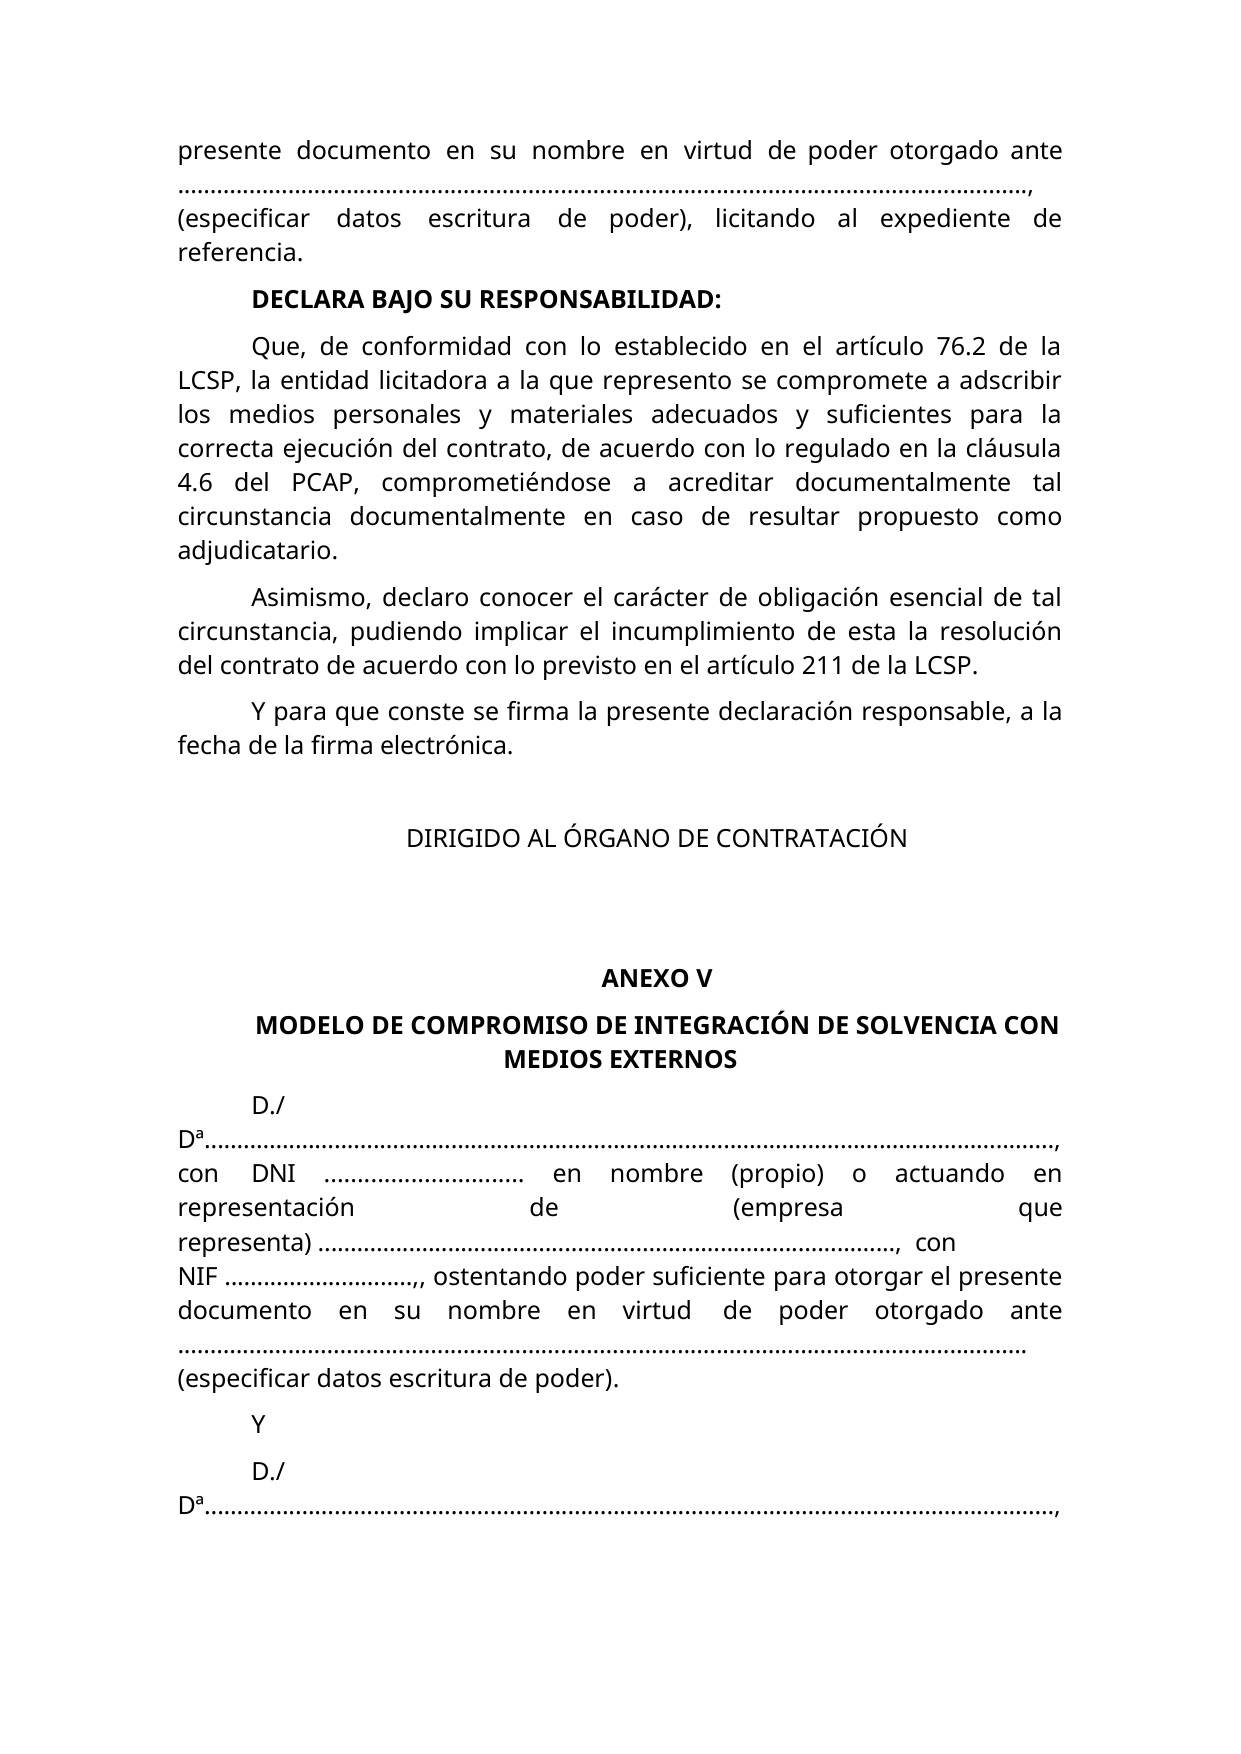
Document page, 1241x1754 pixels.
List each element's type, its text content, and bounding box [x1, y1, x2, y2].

text DECLARA BAJO SU RESPONSABILIDAD: [177, 282, 1063, 316]
text Que, de conformidad con lo establecido en el artículo 76.2 de la LCSP, la entidad licitadora a la que represento se compromete a adscribir los medios personales y materiales adecuados y suficientes para la correcta ejecución del contrato, de acuerdo con lo regulado en la cláusula 4.6 del PCAP, comprometiéndose a acreditar documentalmente tal circunstancia documentalmente en caso de resultar propuesto como adjudicatario. [177, 328, 1063, 567]
text D./Dª..................................................................................................................................., con DNI .............................. en nombre (propio) o actuando en representación de (empresa que representa) ........................................................................................., con NIF .............................,, ostentando poder suficiente para otorgar el presente documento en su nombre en virtud de poder otorgado ante ................................................................................................................................... (especificar datos escritura de poder). [177, 1088, 1063, 1394]
text D./Dª..................................................................................................................................., [177, 1453, 1063, 1522]
text Y para que conste se firma la presente declaración responsable, a la fecha de la firma electrónica. [177, 694, 1063, 762]
text ANEXO V [177, 961, 1063, 995]
text Asimismo, declaro conocer el carácter de obligación esencial de tal circunstancia, pudiendo implicar el incumplimiento de esta la resolución del contrato de acuerdo con lo previsto en el artículo 211 de la LCSP. [177, 579, 1063, 681]
text MODELO DE COMPROMISO DE INTEGRACIÓN DE SOLVENCIA CON MEDIOS EXTERNOS [177, 1007, 1063, 1075]
text Y [177, 1407, 1063, 1441]
text DIRIGIDO AL ÓRGANO DE CONTRATACIÓN [177, 821, 1063, 855]
text presente documento en su nombre en virtud de poder otorgado ante ..................................................................................................................................., (especificar datos escritura de poder), licitando al expediente de referencia. [177, 133, 1063, 269]
